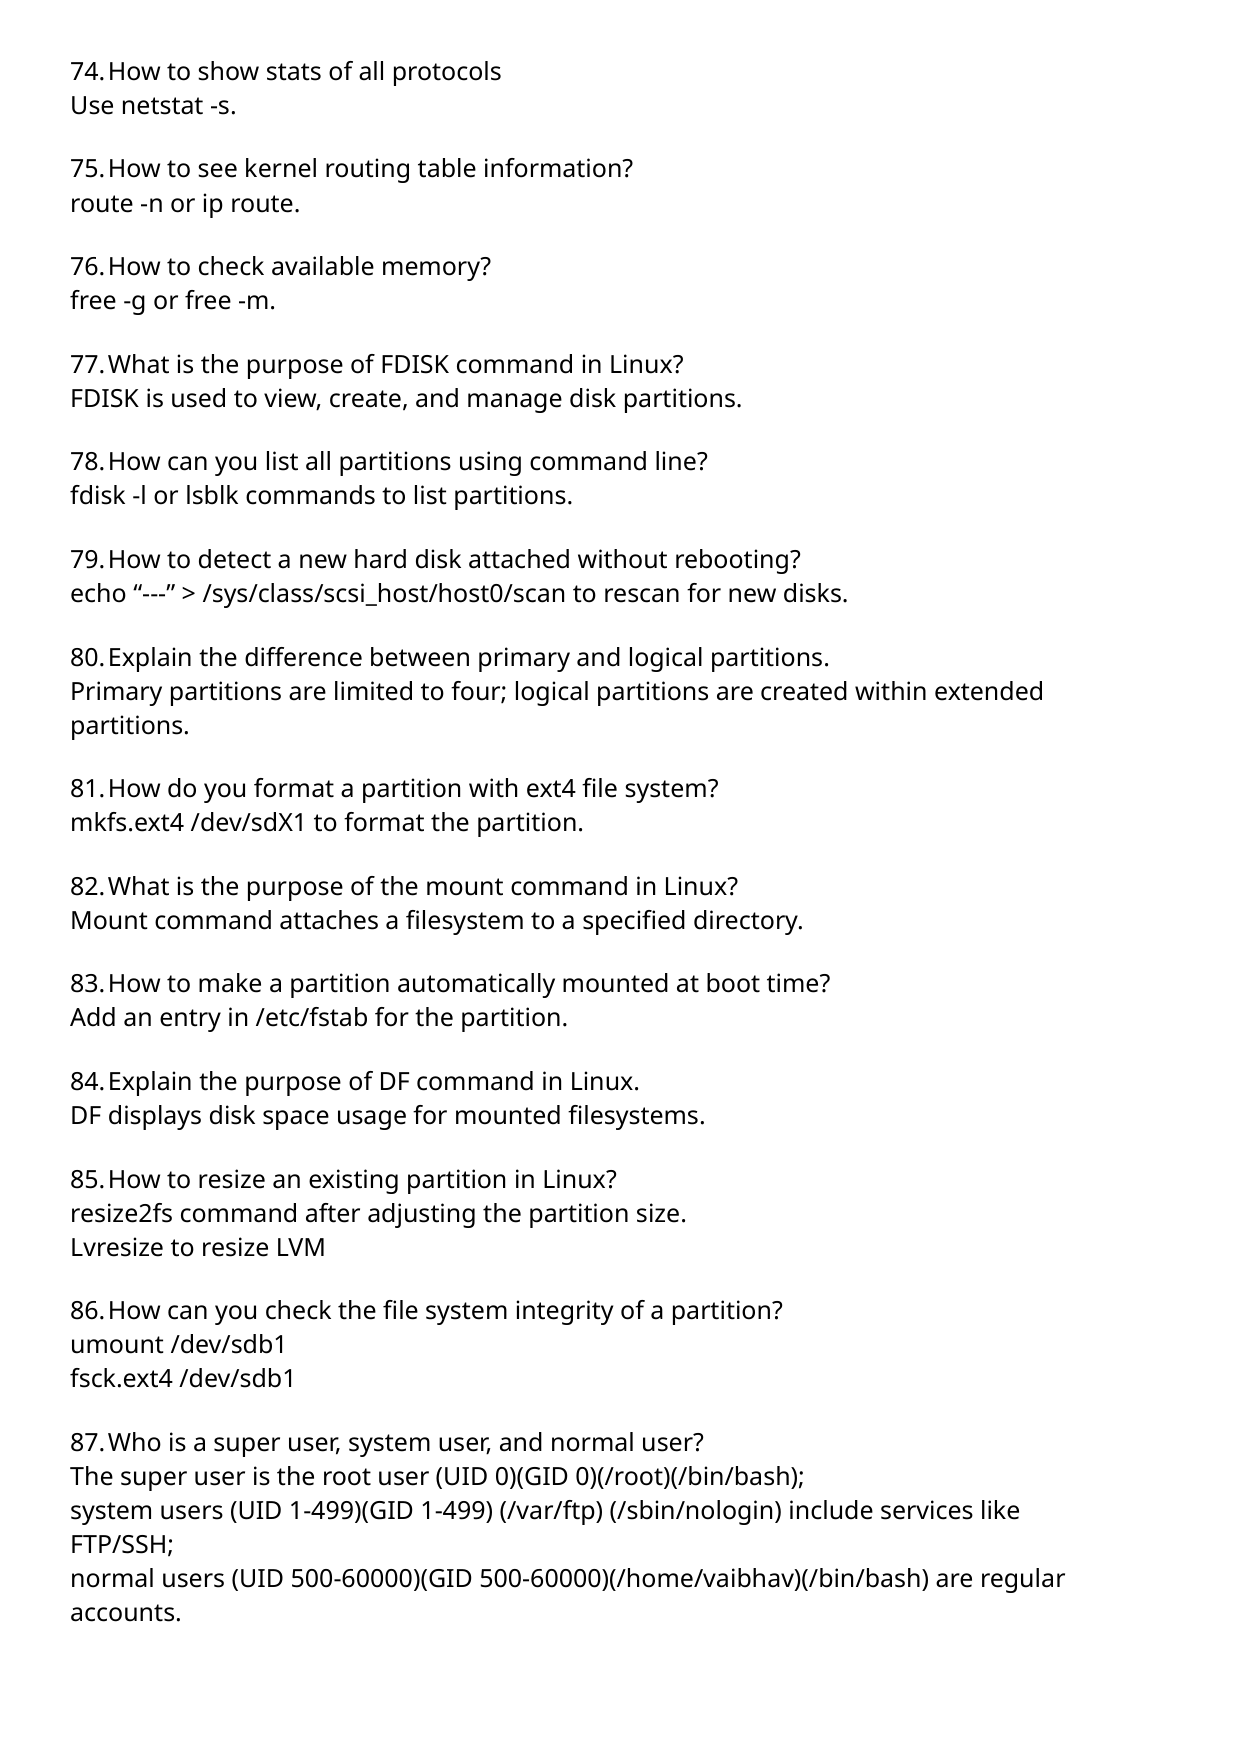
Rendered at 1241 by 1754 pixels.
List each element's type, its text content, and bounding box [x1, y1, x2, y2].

list How can you list all partitions using command line? fdisk -l or lsblk commands to list partitions. [70, 444, 1129, 512]
list How can you check the file system integrity of a partition? umount /dev/sdb1 fsck.ext4 /dev/sdb1 [70, 1293, 1129, 1395]
list What is the purpose of FDISK command in Linux? FDISK is used to view, create, and manage disk partitions. [70, 346, 1129, 414]
list How to resize an existing partition in Linux? resize2fs command after adjusting the partition size. Lvresize to resize LVM [70, 1161, 1129, 1263]
list Explain the purpose of DF command in Linux. DF displays disk space usage for mounted filesystems. [70, 1064, 1129, 1132]
list What is the purpose of the mount command in Linux? Mount command attaches a filesystem to a specified directory. [70, 868, 1129, 937]
list Who is a super user, system user, and normal user? The super user is the root user (UID 0)(GID 0)(/root)(/bin/bash); system users (UID 1-499)(GID 1-499) (/var/ftp) (/sbin/nologin) include services like FTP/SSH; normal users (UID 500-60000)(GID 500-60000)(/home/vaibhav)(/bin/bash) are regular accounts. [70, 1424, 1129, 1629]
list How do you format a partition with ext4 file system? mkfs.ext4 /dev/sdX1 to format the partition. [70, 771, 1129, 839]
list How to show stats of all protocols Use netstat -s. [70, 53, 1129, 122]
list How to detect a new hard disk attached without rebooting? echo “---” > /sys/class/scsi_host/host0/scan to rescan for new disks. [70, 542, 1129, 610]
list Explain the difference between primary and logical partitions. Primary partitions are limited to four; logical partitions are created within extended partitions. [70, 639, 1129, 741]
list How to make a partition automatically mounted at boot time? Add an entry in /etc/fstab for the partition. [70, 966, 1129, 1034]
list How to see kernel routing table information? route -n or ip route. [70, 151, 1129, 219]
list How to check available memory? free -g or free -m. [70, 249, 1129, 317]
